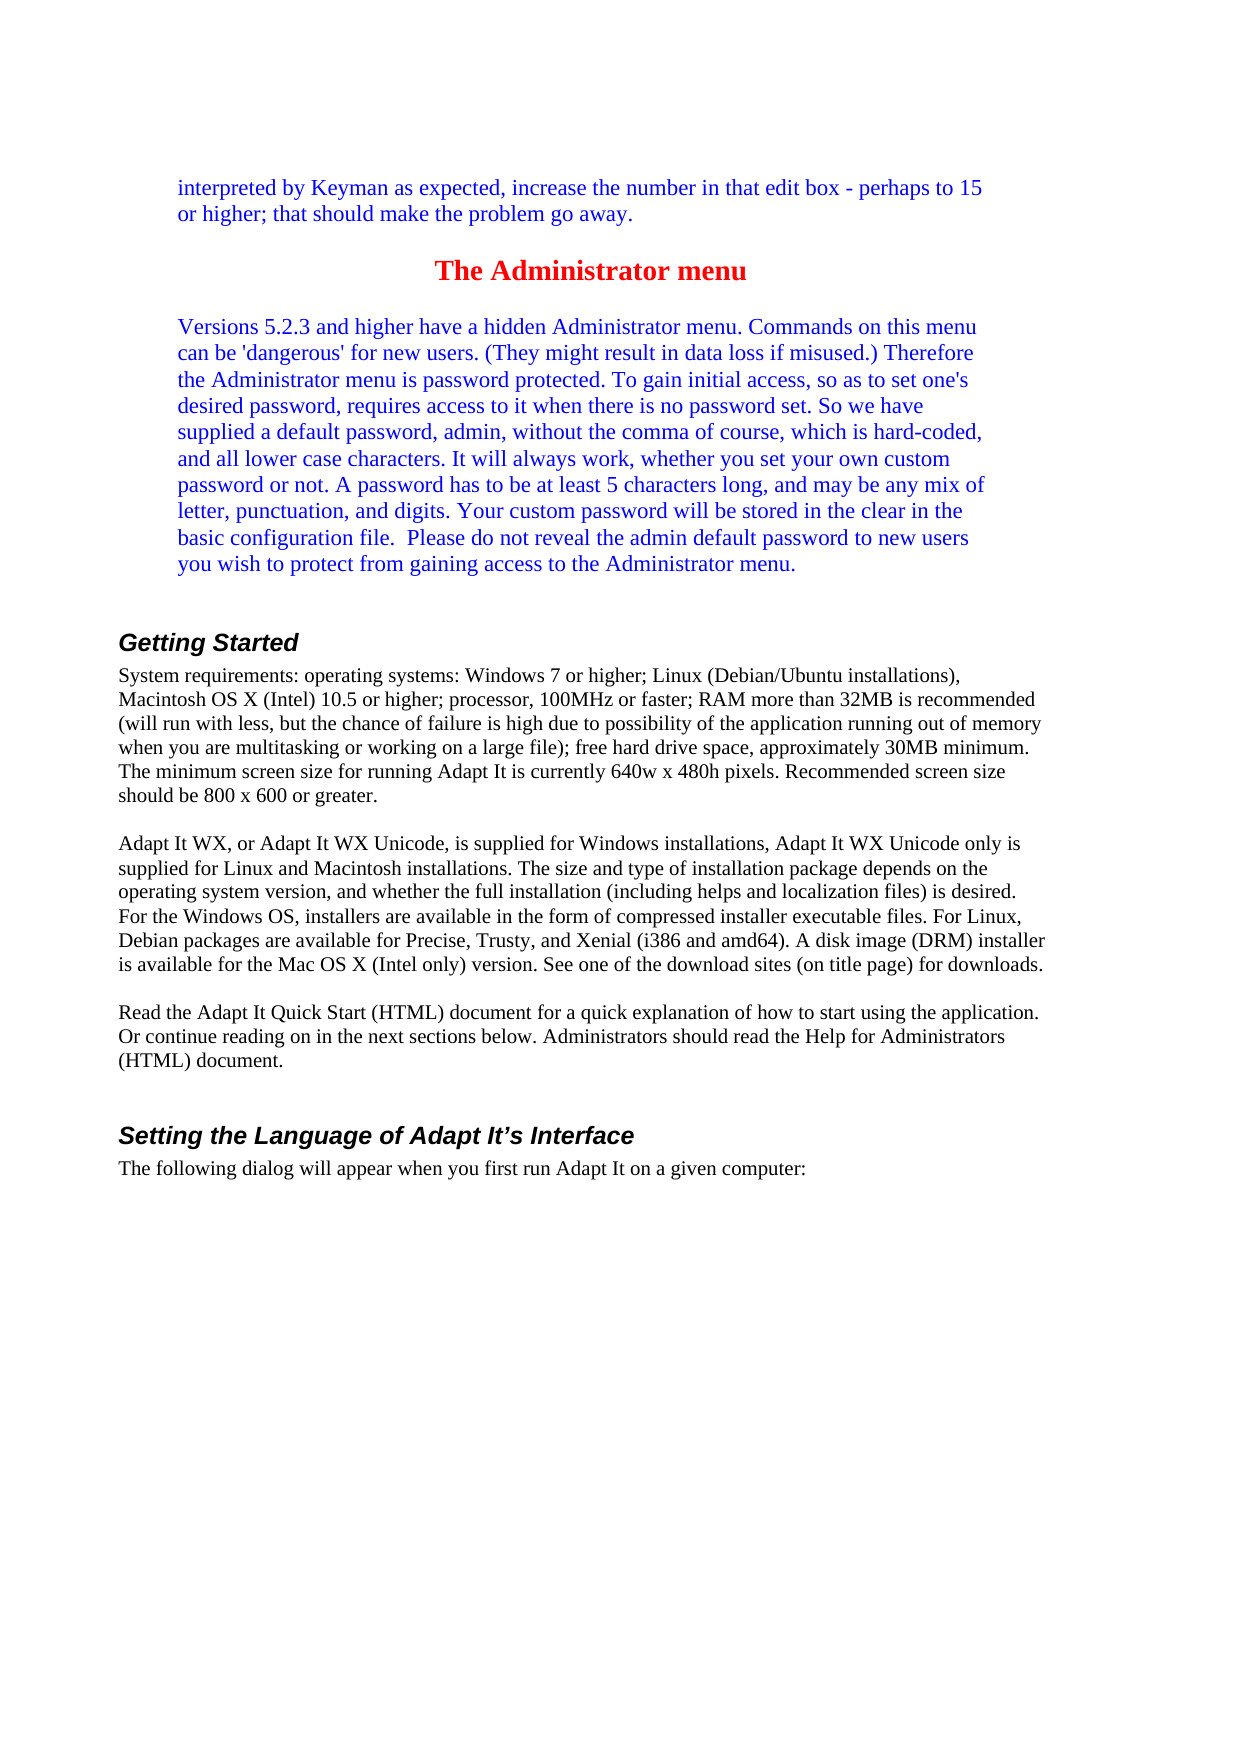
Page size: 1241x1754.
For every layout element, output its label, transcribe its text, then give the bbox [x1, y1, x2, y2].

subtitle Setting the Language of Adapt It’s Interface [118, 1121, 1048, 1150]
text System requirements: operating systems: Windows 7 or higher; Linux (Debian/Ubuntu installations), Macintosh OS X (Intel) 10.5 or higher; processor, 100MHz or faster; RAM more than 32MB is recommended (will run with less, but the chance of failure is high due to possibility of the application running out of memory when you are multitasking or working on a large file); free hard drive space, approximately 30MB minimum. The minimum screen size for running Adapt It is currently 640w x 480h pixels. Recommended screen size should be 800 x 600 or greater. [118, 663, 1048, 807]
text The Administrator menu [177, 253, 1004, 287]
subtitle Getting Started [118, 628, 1048, 657]
text Read the Adapt It Quick Start (HTML) document for a quick explanation of how to start using the application. Or continue reading on in the next sections below. Administrators should read the Help for Administrators (HTML) document. [118, 1000, 1048, 1072]
text Versions 5.2.3 and higher have a hidden Administrator menu. Commands on this menu can be 'dangerous' for new users. (They might result in data loss if misused.) Therefore the Administrator menu is password protected. To gain initial access, so as to set one's desired password, requires access to it when there is no password set. So we have supplied a default password, admin, without the comma of course, which is hard-coded, and all lower case characters. It will always work, whether you set your own custom password or not. A password has to be at least 5 characters long, and may be any mix of letter, punctuation, and digits. Your custom password will be stored in the clear in the basic configuration file. Please do not reveal the admin default password to new users you wish to protect from gaining access to the Administrator menu. [177, 313, 1004, 577]
text Adapt It WX, or Adapt It WX Unicode, is supplied for Windows installations, Adapt It WX Unicode only is supplied for Linux and Macintosh installations. The size and type of installation package depends on the operating system version, and whether the full installation (including helps and localization files) is desired. For the Windows OS, installers are available in the form of compressed installer executable files. For Linux, Debian packages are available for Precise, Trusty, and Xenial (i386 and amd64). A disk image (DRM) installer is available for the Mac OS X (Intel only) version. See one of the download sites (on title page) for downloads. [118, 831, 1048, 976]
text interpreted by Keyman as expected, increase the number in that edit box - perhaps to 15 or higher; that should make the problem go away. [177, 174, 1004, 227]
text The following dialog will appear when you first run Adapt It on a given computer: [118, 1156, 1048, 1180]
